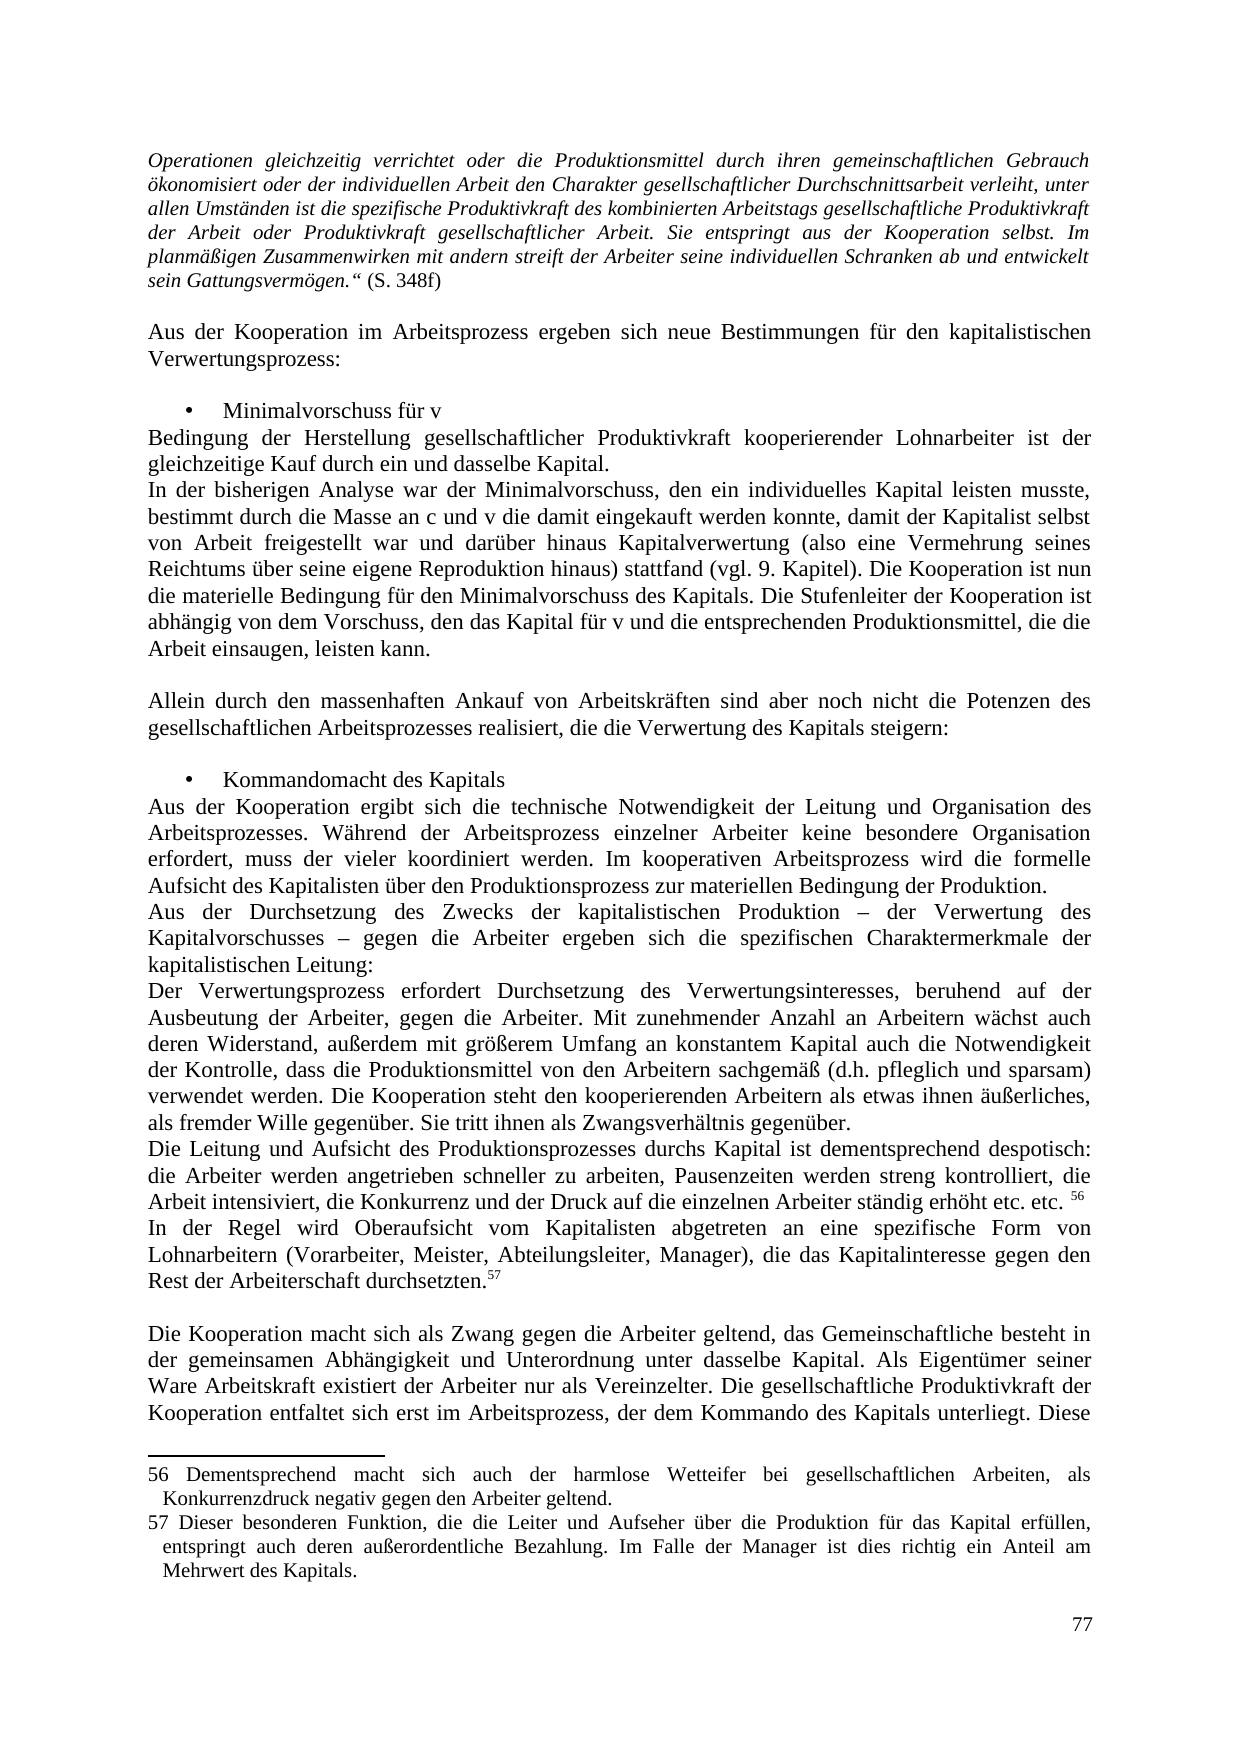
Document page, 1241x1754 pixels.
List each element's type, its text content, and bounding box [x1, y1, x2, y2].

text Dieser besonderen Funktion, die die Leiter und Aufseher über die Produktion für das Kapital erfüllen, entspringt auch deren außerordentliche Bezahlung. Im Falle der Manager ist dies richtig ein Anteil am Mehrwert des Kapitals. [148, 1510, 1093, 1582]
text Bedingung der Herstellung gesellschaftlicher Produktivkraft kooperierender Lohnarbeiter ist der gleichzeitige Kauf durch ein und dasselbe Kapital. [148, 424, 1093, 476]
text Die Kooperation macht sich als Zwang gegen die Arbeiter geltend, das Gemeinschaftliche besteht in der gemeinsamen Abhängigkeit und Unterordnung unter dasselbe Kapital. Als Eigentümer seiner Ware Arbeitskraft existiert der Arbeiter nur als Vereinzelter. Die gesellschaftliche Produktivkraft der Kooperation entfaltet sich erst im Arbeitsprozess, der dem Kommando des Kapitals unterliegt. Diese [148, 1320, 1093, 1425]
text Dementsprechend macht sich auch der harmlose Wetteifer bei gesellschaftlichen Arbeiten, als Konkurrenzdruck negativ gegen den Arbeiter geltend. [148, 1462, 1093, 1510]
list Minimalvorschuss für v [185, 397, 1093, 424]
text Aus der Durchsetzung des Zwecks der kapitalistischen Produktion – der Verwertung des Kapitalvorschusses – gegen die Arbeiter ergeben sich die spezifischen Charaktermerkmale der kapitalistischen Leitung: [148, 898, 1093, 977]
text In der Regel wird Oberaufsicht vom Kapitalisten abgetreten an eine spezifische Form von Lohnarbeitern (Vorarbeiter, Meister, Abteilungsleiter, Manager), die das Kapitalinteresse gegen den Rest der Arbeiterschaft durchsetzten. [148, 1214, 1093, 1293]
text Die Leitung und Aufsicht des Produktionsprozesses durchs Kapital ist dementsprechend despotisch: die Arbeiter werden angetrieben schneller zu arbeiten, Pausenzeiten werden streng kontrolliert, die Arbeit intensiviert, die Konkurrenz und der Druck auf die einzelnen Arbeiter ständig erhöht etc. etc. [148, 1135, 1093, 1214]
text Aus der Kooperation im Arbeitsprozess ergeben sich neue Bestimmungen für den kapitalistischen Verwertungsprozess: [148, 318, 1093, 371]
text Der Verwertungsprozess erfordert Durchsetzung des Verwertungsinteresses, beruhend auf der Ausbeutung der Arbeiter, gegen die Arbeiter. Mit zunehmender Anzahl an Arbeitern wächst auch deren Widerstand, außerdem mit größerem Umfang an konstantem Kapital auch die Notwendigkeit der Kontrolle, dass die Produktionsmittel von den Arbeitern sachgemäß (d.h. pfleglich und sparsam) verwendet werden. Die Kooperation steht den kooperierenden Arbeitern als etwas ihnen äußerliches, als fremder Wille gegenüber. Sie tritt ihnen als Zwangsverhältnis gegenüber. [148, 977, 1093, 1135]
text In der bisherigen Analyse war der Minimalvorschuss, den ein individuelles Kapital leisten musste, bestimmt durch die Masse an c und v die damit eingekauft werden konnte, damit der Kapitalist selbst von Arbeit freigestellt war und darüber hinaus Kapitalverwertung (also eine Vermehrung seines Reichtums über seine eigene Reproduktion hinaus) stattfand (vgl. 9. Kapitel). Die Kooperation ist nun die materielle Bedingung für den Minimalvorschuss des Kapitals. Die Stufenleiter der Kooperation ist abhängig von dem Vorschuss, den das Kapital für v und die entsprechenden Produktionsmittel, die die Arbeit einsaugen, leisten kann. [148, 476, 1093, 661]
text Aus der Kooperation ergibt sich die technische Notwendigkeit der Leitung und Organisation des Arbeitsprozesses. Während der Arbeitsprozess einzelner Arbeiter keine besondere Organisation erfordert, muss der vieler koordiniert werden. Im kooperativen Arbeitsprozess wird die formelle Aufsicht des Kapitalisten über den Produktionsprozess zur materiellen Bedingung der Produktion. [148, 793, 1093, 898]
text Operationen gleichzeitig verrichtet oder die Produktionsmittel durch ihren gemeinschaftlichen Gebrauch ökonomisiert oder der individuellen Arbeit den Charakter gesellschaftlicher Durchschnittsarbeit verleiht, unter allen Umständen ist die spezifische Produktivkraft des kombinierten Arbeitstags gesellschaftliche Produktivkraft der Arbeit oder Produktivkraft gesellschaftlicher Arbeit. Sie entspringt aus der Kooperation selbst. Im planmäßigen Zusammenwirken mit andern streift der Arbeiter seine individuellen Schranken ab und entwickelt sein Gattungsvermögen.“ (S. 348f) [148, 148, 1093, 292]
list Kommandomacht des Kapitals [185, 766, 1093, 793]
text Allein durch den massenhaften Ankauf von Arbeitskräften sind aber noch nicht die Potenzen des gesellschaftlichen Arbeitsprozesses realisiert, die die Verwertung des Kapitals steigern: [148, 687, 1093, 740]
